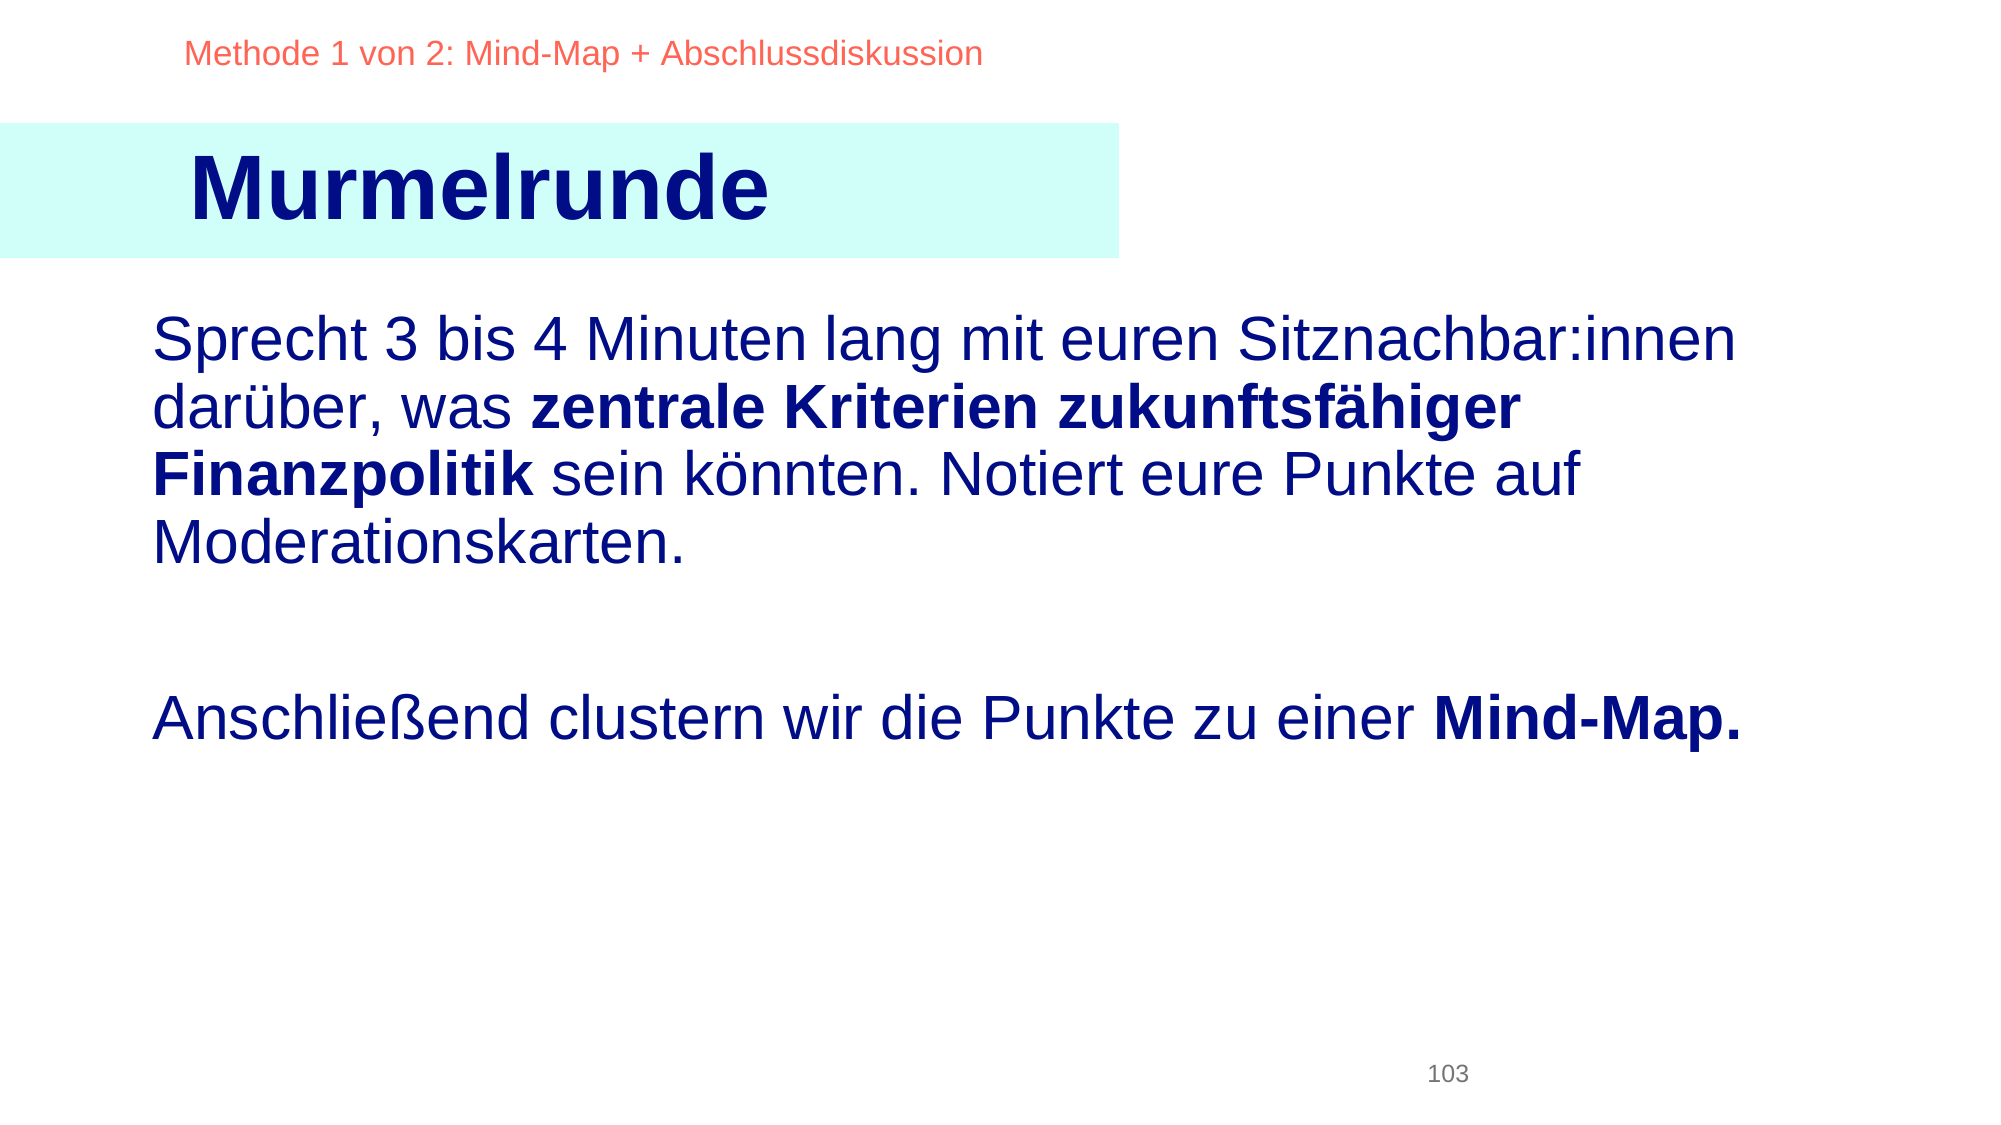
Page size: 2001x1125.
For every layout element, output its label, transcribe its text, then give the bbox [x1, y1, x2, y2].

list Sprecht 3 bis 4 Minuten lang mit euren Sitznachbar:innen darüber, was zentrale Kriterien zukunftsfähiger Finanzpolitik sein könnten. Notiert eure Punkte auf Moderationskarten. Anschließend clustern wir die Punkte zu einer Mind-Map. [137, 299, 1863, 1014]
list Murmelrunde [137, 129, 1093, 258]
list Methode 1 von 2: Mind-Map + Abschlussdiskussion [137, 27, 1119, 107]
